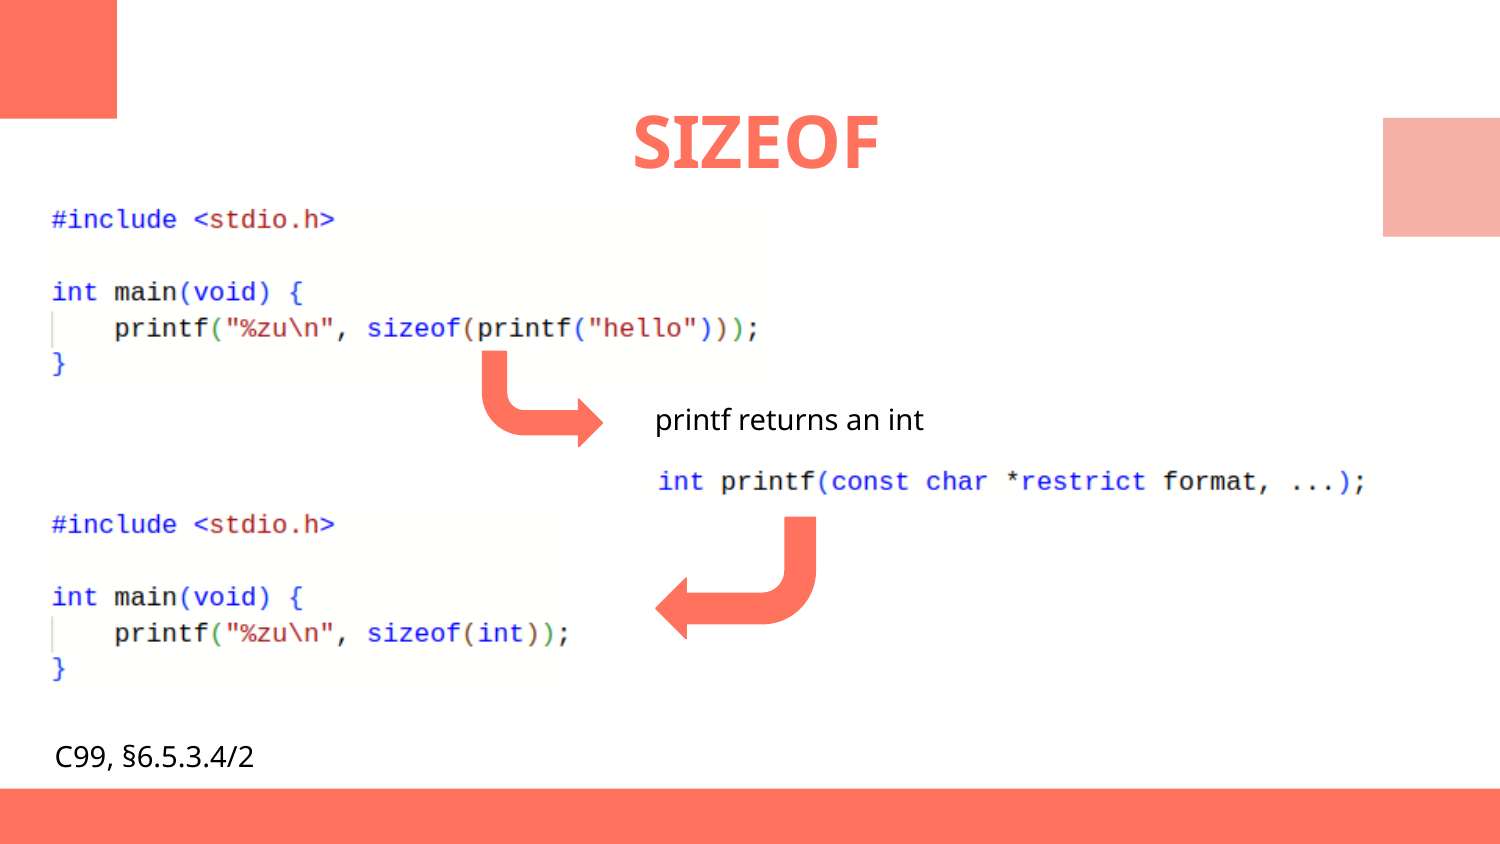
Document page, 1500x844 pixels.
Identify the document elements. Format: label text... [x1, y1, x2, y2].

text_box [655, 517, 816, 639]
picture [639, 468, 1375, 509]
text_box C99, §6.5.3.4/2 [39, 722, 283, 786]
picture [39, 203, 765, 392]
text_box [482, 351, 603, 447]
text_box printf returns an int [639, 386, 1348, 469]
title SIZEOF [105, 102, 1410, 177]
picture [39, 508, 568, 697]
